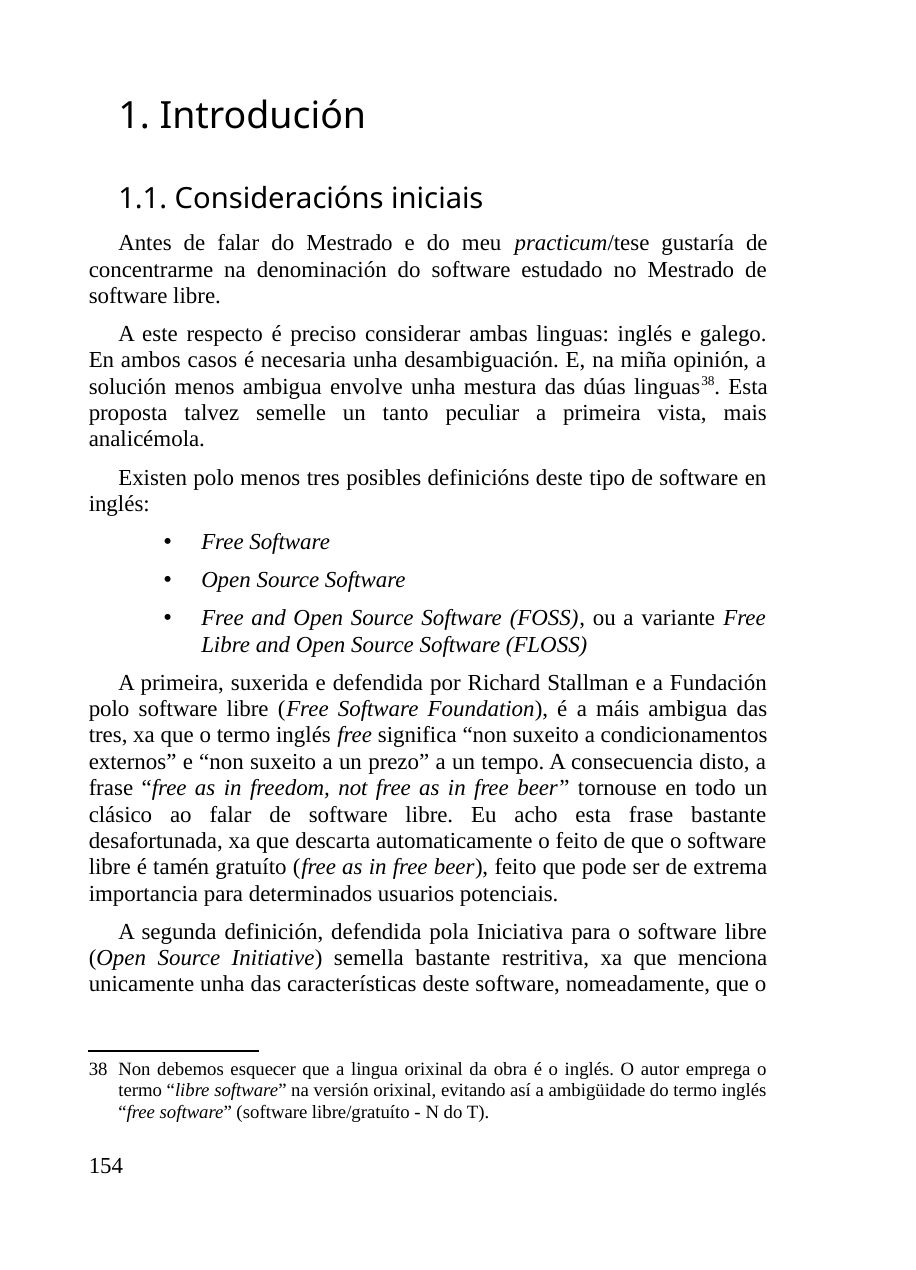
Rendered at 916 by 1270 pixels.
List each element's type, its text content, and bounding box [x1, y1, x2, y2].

list Free and Open Source Software (FOSS), ou a variante Free Libre and Open Source Software (FLOSS) [163, 604, 768, 657]
text Non debemos esquecer que a lingua orixinal da obra é o inglés. O autor emprega o termo “libre software” na versión orixinal, evitando así a ambigüidade do termo inglés “free software” (software libre/gratuíto - N do T). [88, 1057, 768, 1122]
text A primeira, suxerida e defendida por Richard Stallman e a Fundación polo software libre (Free Software Foundation), é a máis ambigua das tres, xa que o termo inglés free significa “non suxeito a condicionamentos externos” e “non suxeito a un prezo” a un tempo. A consecuencia disto, a frase “free as in freedom, not free as in free beer” tornouse en todo un clásico ao falar de software libre. Eu acho esta frase bastante desafortunada, xa que descarta automaticamente o feito de que o software libre é tamén gratuíto (free as in free beer), feito que pode ser de extrema importancia para determinados usuarios potenciais. [88, 669, 768, 906]
text A segunda definición, defendida pola Iniciativa para o software libre (Open Source Initiative) semella bastante restritiva, xa que menciona unicamente unha das características deste software, nomeadamente, que o [88, 918, 768, 997]
subtitle 1. Introdución [118, 88, 768, 139]
text Existen polo menos tres posibles definicións deste tipo de software en inglés: [88, 464, 768, 516]
list Free Software [163, 528, 768, 554]
subtitle 1.1. Consideracións iniciais [118, 177, 768, 217]
text Antes de falar do Mestrado e do meu practicum/tese gustaría de concentrarme na denominación do software estudado no Mestrado de software libre. [88, 229, 768, 308]
text A este respecto é preciso considerar ambas linguas: inglés e galego. En ambos casos é necesaria unha desambiguación. E, na miña opinión, a solución menos ambigua envolve unha mestura das dúas linguas. Esta proposta talvez semelle un tanto peculiar a primeira vista, mais analicémola. [88, 320, 768, 452]
list Open Source Software [163, 566, 768, 593]
